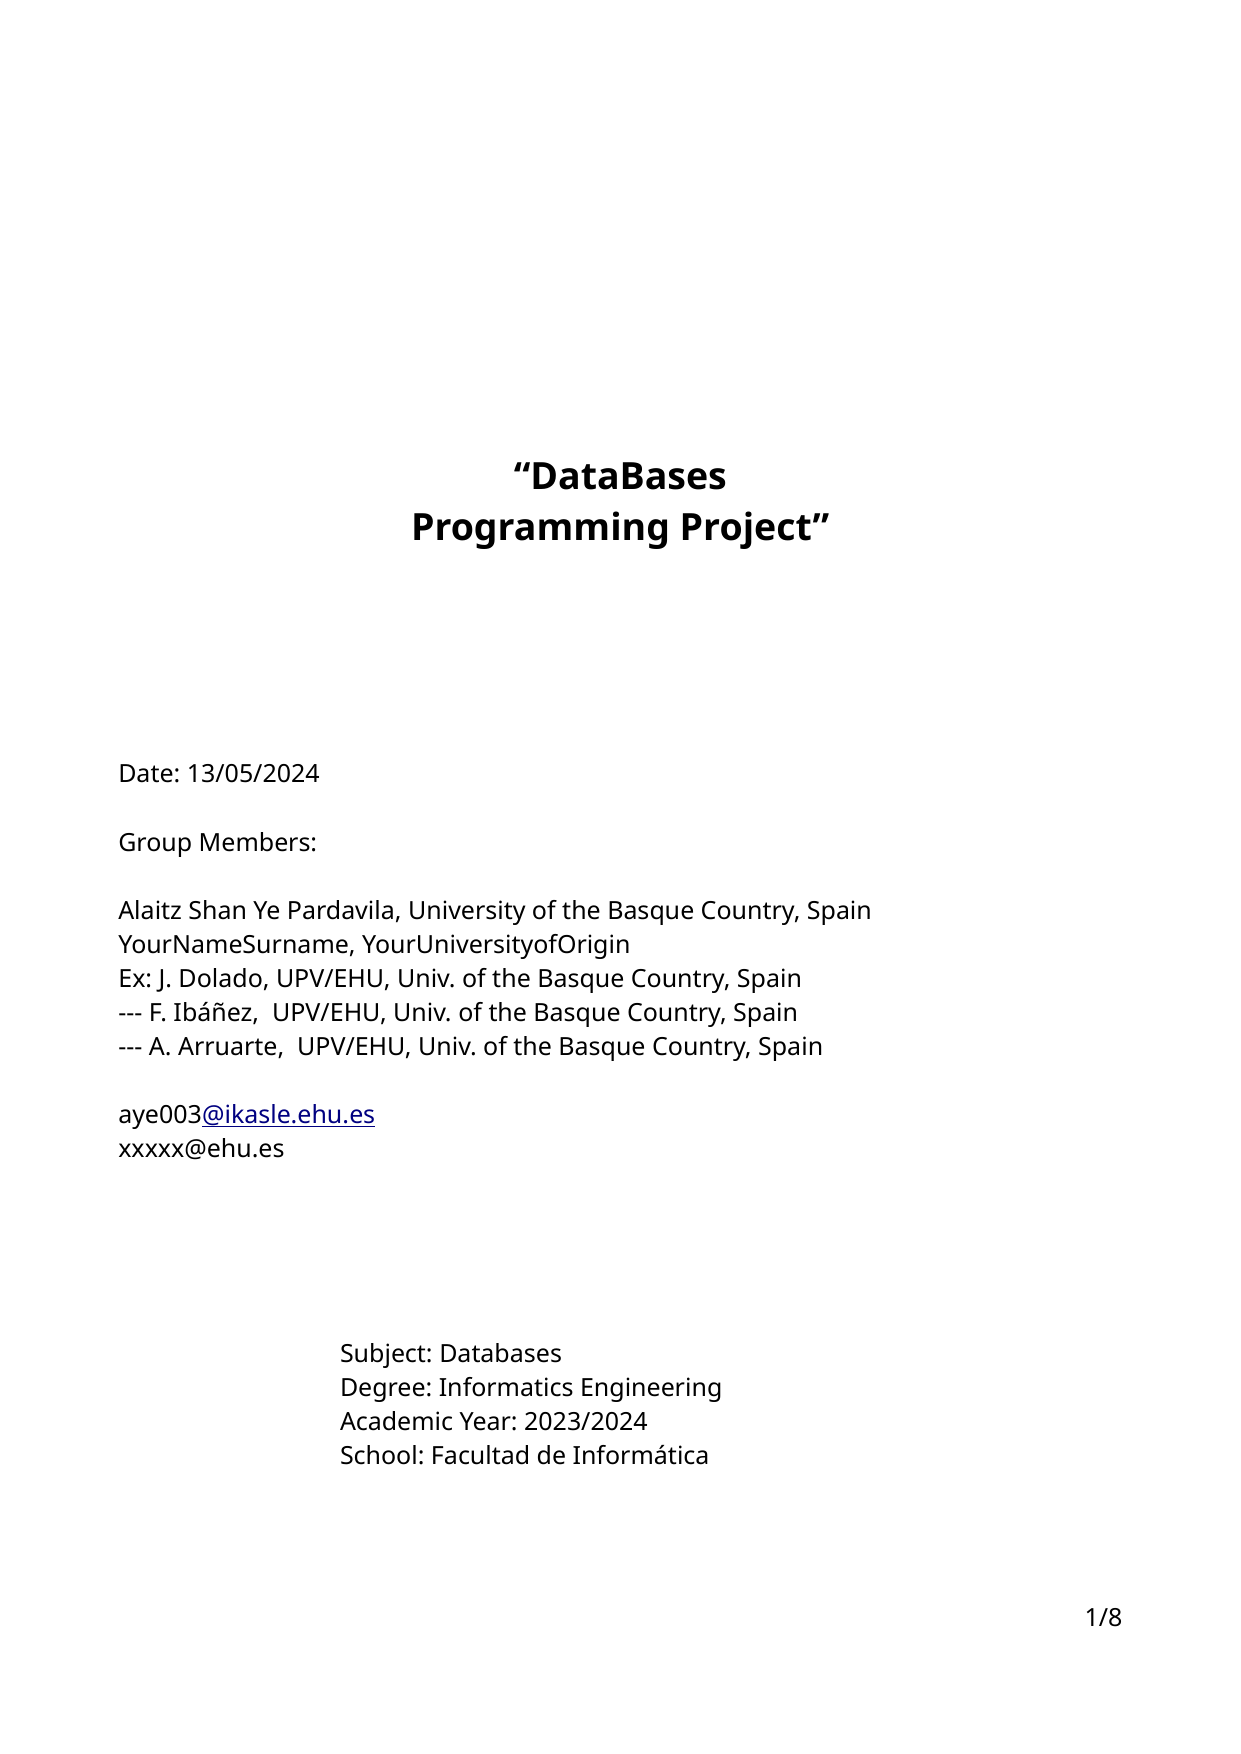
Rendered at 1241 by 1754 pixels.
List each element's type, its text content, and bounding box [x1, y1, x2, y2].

text Academic Year: 2023/2024 [340, 1403, 1122, 1437]
text Group Members: [118, 824, 1122, 858]
text YourNameSurname, YourUniversityofOrigin [118, 926, 1122, 961]
text Degree: Informatics Engineering [340, 1369, 1122, 1403]
text Alaitz Shan Ye Pardavila, University of the Basque Country, Spain [118, 892, 1122, 926]
text “DataBases [118, 450, 1122, 501]
text --- F. Ibáñez, UPV/EHU, Univ. of the Basque Country, Spain [118, 994, 1122, 1029]
text --- A. Arruarte, UPV/EHU, Univ. of the Basque Country, Spain [118, 1029, 1122, 1063]
text Programming Project” [118, 501, 1122, 552]
text Ex: J. Dolado, UPV/EHU, Univ. of the Basque Country, Spain [118, 961, 1122, 994]
text aye003@ikasle.ehu.es [118, 1097, 1122, 1131]
text Subject: Databases [340, 1335, 1122, 1369]
text School: Facultad de Informática [340, 1437, 1122, 1471]
text xxxxx@ehu.es [118, 1131, 1122, 1165]
text Date: 13/05/2024 [118, 756, 1122, 790]
